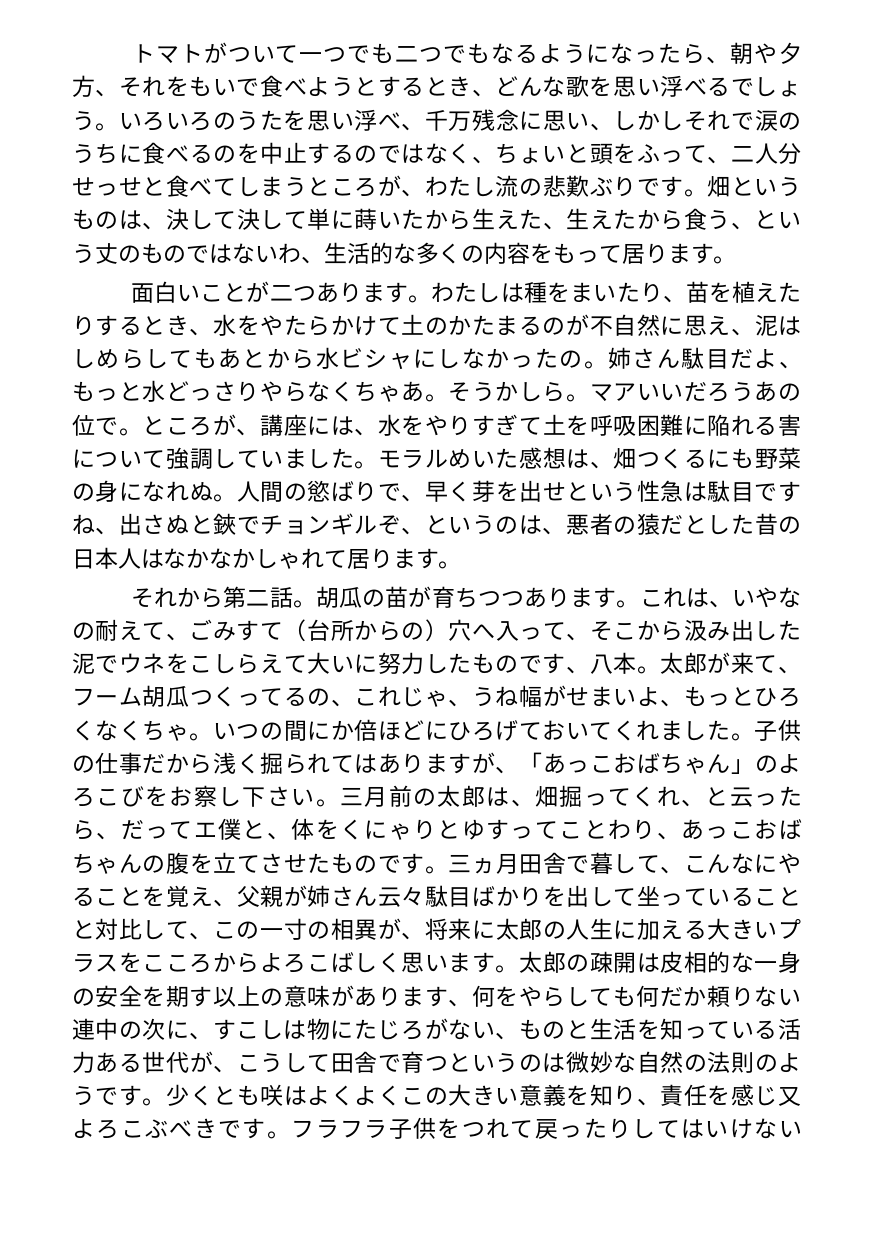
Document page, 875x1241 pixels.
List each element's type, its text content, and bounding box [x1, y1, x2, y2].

text それから第二話。胡瓜の苗が育ちつつあります。これは、いやなの耐えて、ごみすて（台所からの）穴へ入って、そこから汲み出した泥でウネをこしらえて大いに努力したものです、八本。太郎が来て、フーム胡瓜つくってるの、これじゃ、うね幅がせまいよ、もっとひろくなくちゃ。いつの間にか倍ほどにひろげておいてくれました。子供の仕事だから浅く掘られてはありますが、「あっこおばちゃん」のよろこびをお察し下さい。三月前の太郎は、畑掘ってくれ、と云ったら、だってエ僕と、体をくにゃりとゆすってことわり、あっこおばちゃんの腹を立てさせたものです。三ヵ月田舎で暮して、こんなにやることを覚え、父親が姉さん云々駄目ばかりを出して坐っていることと対比して、この一寸の相異が、将来に太郎の人生に加える大きいプラスをこころからよろこばしく思います。太郎の疎開は皮相的な一身の安全を期す以上の意味があります、何をやらしても何だか頼りない連中の次に、すこしは物にたじろがない、ものと生活を知っている活力ある世代が、こうして田舎で育つというのは微妙な自然の法則のようです。少くとも咲はよくよくこの大きい意義を知り、責任を感じ又よろこぶべきです。フラフラ子供をつれて戻ったりしてはいけない [72, 579, 802, 1144]
text 面白いことが二つあります。わたしは種をまいたり、苗を植えたりするとき、水をやたらかけて土のかたまるのが不自然に思え、泥はしめらしてもあとから水ビシャにしなかったの。姉さん駄目だよ、もっと水どっさりやらなくちゃあ。そうかしら。マアいいだろうあの位で。ところが、講座には、水をやりすぎて土を呼吸困難に陥れる害について強調していました。モラルめいた感想は、畑つくるにも野菜の身になれぬ。人間の慾ばりで、早く芽を出せという性急は駄目ですね、出さぬと鋏でチョンギルぞ、というのは、悪者の猿だとした昔の日本人はなかなかしゃれて居ります。 [72, 274, 802, 574]
text トマトがついて一つでも二つでもなるようになったら、朝や夕方、それをもいで食べようとするとき、どんな歌を思い浮べるでしょう。いろいろのうたを思い浮べ、千万残念に思い、しかしそれで涙のうちに食べるのを中止するのではなく、ちょいと頭をふって、二人分せっせと食べてしまうところが、わたし流の悲歎ぶりです。畑というものは、決して決して単に蒔いたから生えた、生えたから食う、という丈のものではないわ、生活的な多くの内容をもって居ります。 [72, 36, 802, 269]
